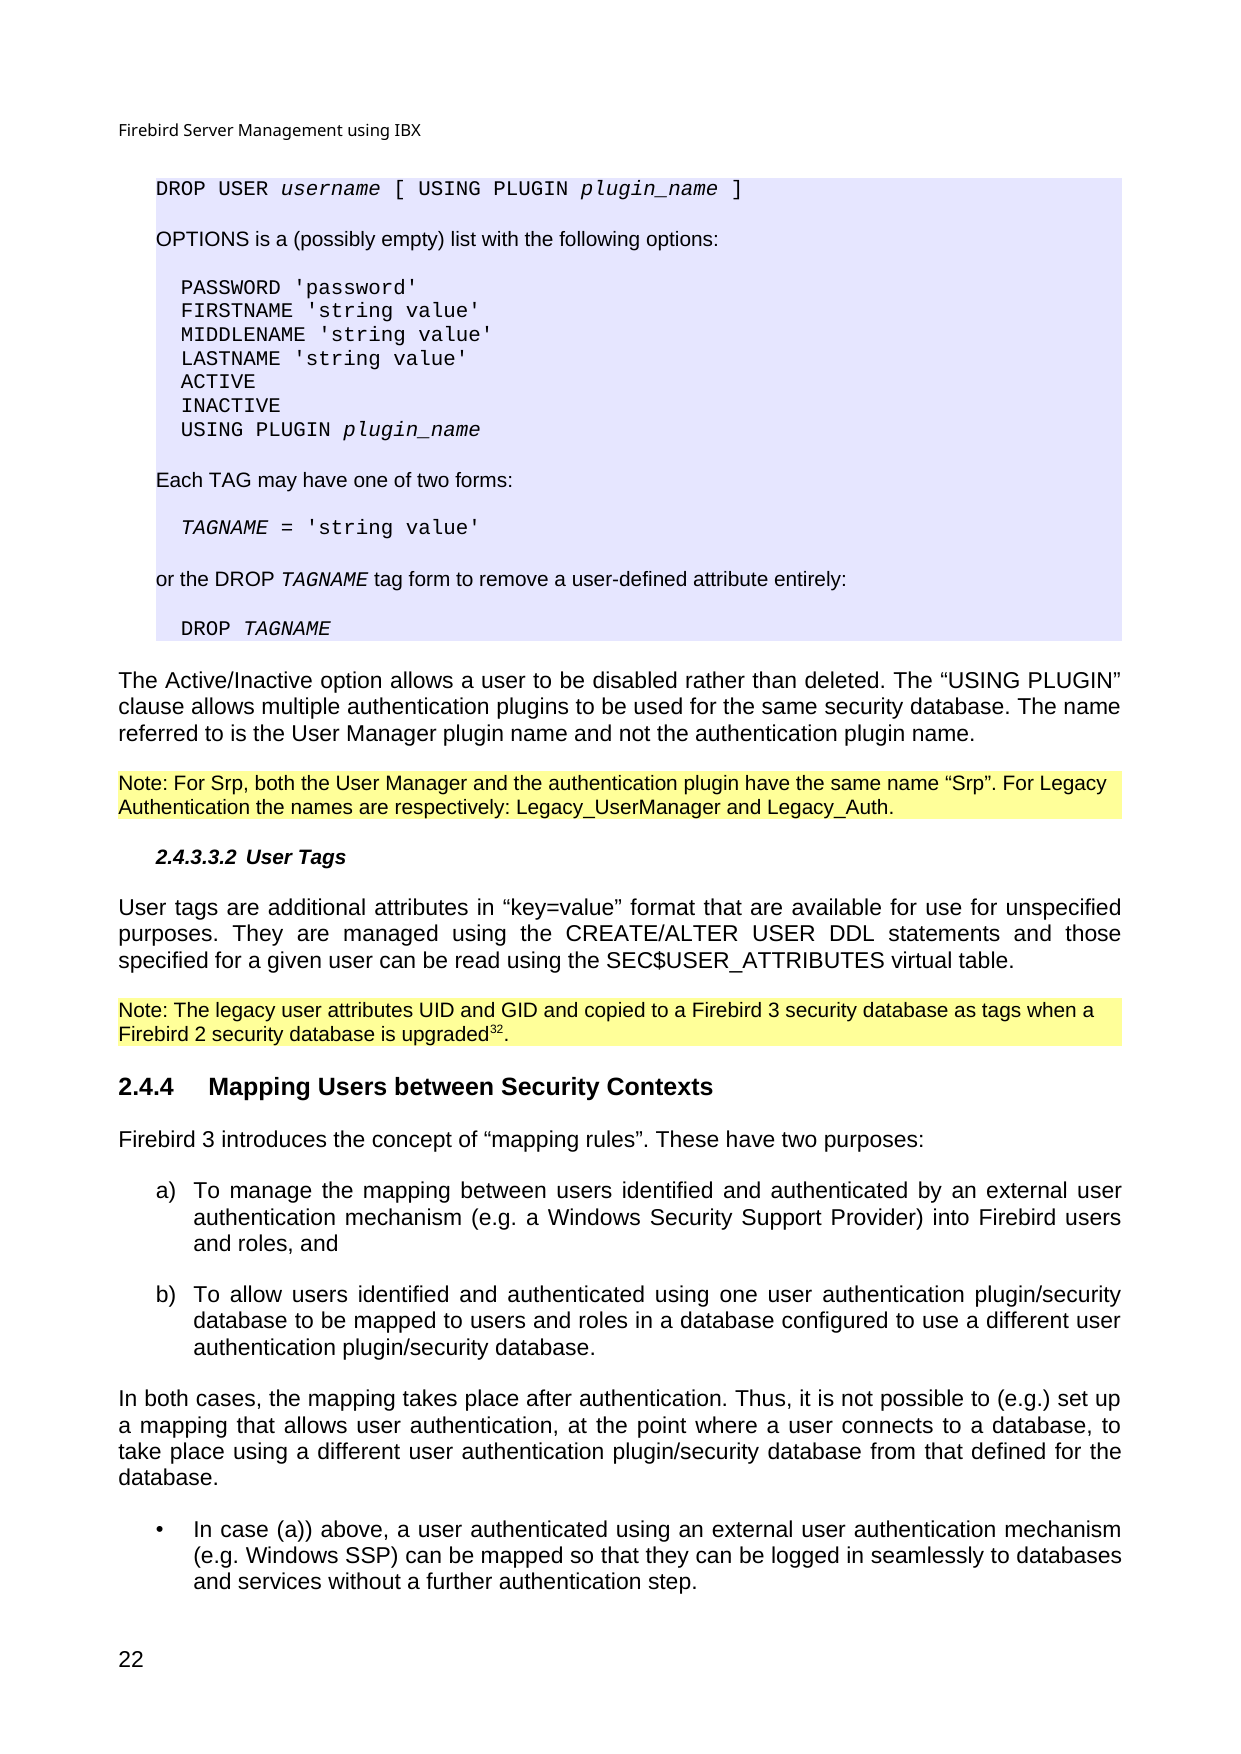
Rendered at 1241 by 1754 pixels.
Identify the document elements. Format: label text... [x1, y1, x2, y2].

text The Active/Inactive option allows a user to be disabled rather than deleted. The “USING PLUGIN” clause allows multiple authentication plugins to be used for the same security database. The name referred to is the User Manager plugin name and not the authentication plugin name. [118, 667, 1122, 746]
subtitle Mapping Users between Security Contexts [118, 1071, 1122, 1100]
text LASTNAME 'string value' [156, 348, 1122, 371]
text PASSWORD 'password' [156, 277, 1122, 300]
text DROP USER username [ USING PLUGIN plugin_name ] [156, 178, 1122, 202]
text Note: The legacy user attributes UID and GID and copied to a Firebird 3 security database as tags when a Firebird 2 security database is upgraded. [118, 998, 1122, 1046]
text ACTIVE [156, 371, 1122, 395]
list To manage the mapping between users identified and authenticated by an external user authentication mechanism (e.g. a Windows Security Support Provider) into Firebird users and roles, and [156, 1177, 1122, 1256]
text Firebird 3 introduces the concept of “mapping rules”. These have two purposes: [118, 1126, 1122, 1152]
text INACTIVE [156, 395, 1122, 419]
text In both cases, the mapping takes place after authentication. Thus, it is not possible to (e.g.) set up a mapping that allows user authentication, at the point where a user connects to a database, to take place using a different user authentication plugin/security database from that defined for the database. [118, 1385, 1122, 1491]
text User tags are additional attributes in “key=value” format that are available for use for unspecified purposes. They are managed using the CREATE/ALTER USER DDL statements and those specified for a given user can be read using the SEC$USER_ATTRIBUTES virtual table. [118, 894, 1122, 973]
subtitle User Tags [156, 844, 1122, 868]
list To allow users identified and authenticated using one user authentication plugin/security database to be mapped to users and roles in a database configured to use a different user authentication plugin/security database. [156, 1281, 1122, 1360]
text FIRSTNAME 'string value' [156, 300, 1122, 324]
text USING PLUGIN plugin_name [156, 419, 1122, 442]
text Each TAG may have one of two forms: [156, 468, 1122, 492]
text DROP TAGNAME [156, 618, 1122, 641]
list In case (a) above, a user authenticated using an external user authentication mechanism (e.g. Windows SSP) can be mapped so that they can be logged in seamlessly to databases and services without a further authentication step. [156, 1516, 1122, 1595]
text Note: For Srp, both the User Manager and the authentication plugin have the same name “Srp”. For Legacy Authentication the names are respectively: Legacy_UserManager and Legacy_Auth. [118, 771, 1122, 819]
text TAGNAME = 'string value' [156, 517, 1122, 541]
text OPTIONS is a (possibly empty) list with the following options: [156, 227, 1122, 251]
text MIDDLENAME 'string value' [156, 324, 1122, 348]
text or the DROP TAGNAME tag form to remove a user-defined attribute entirely: [156, 566, 1122, 592]
